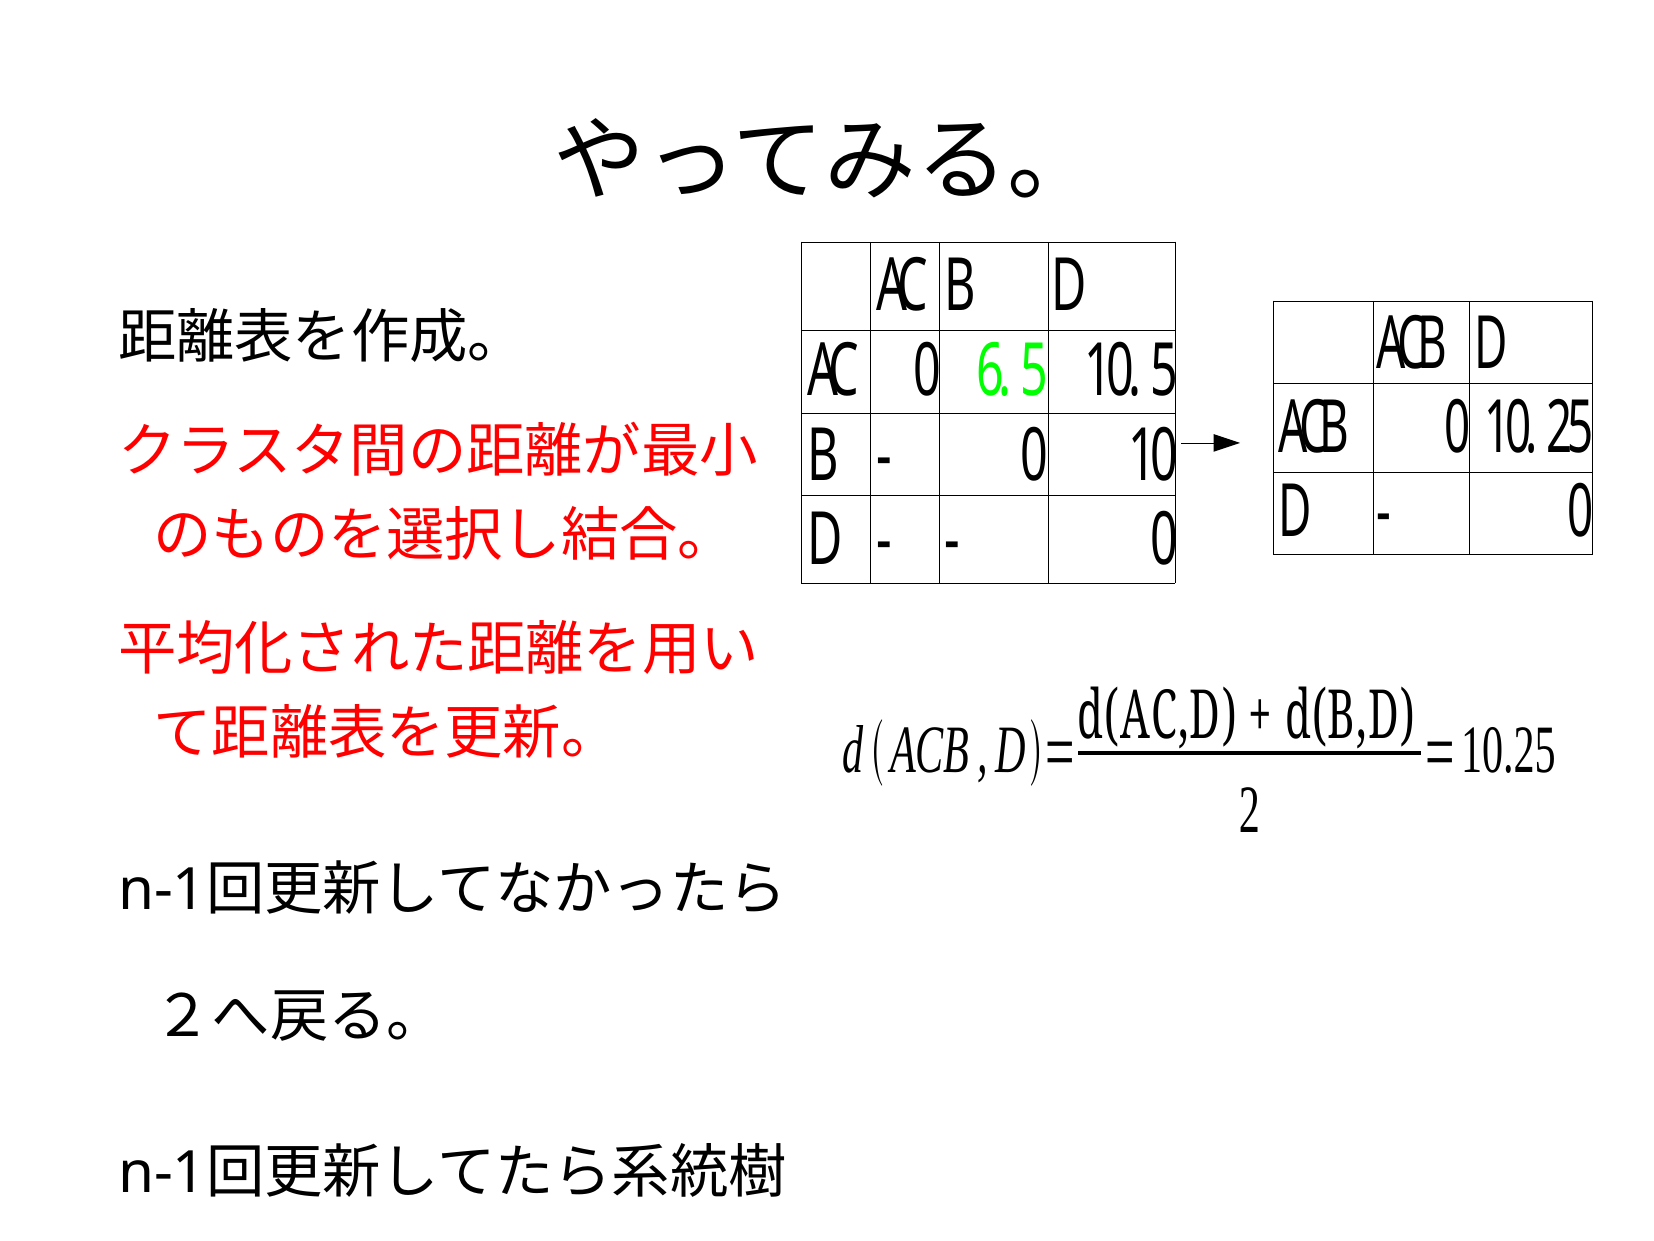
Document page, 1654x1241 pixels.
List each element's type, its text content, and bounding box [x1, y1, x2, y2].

title やってみる。 [82, 49, 1571, 257]
chart [797, 236, 1182, 591]
chart [1269, 295, 1598, 561]
list 距離表を作成。 クラスタ間の距離が最小のものを選択し結合。 平均化された距離を用いて距離表を更新。 n-1回更新してなかったら２へ戻る。 n-1回更新してたら系統樹を出力。 [82, 290, 809, 1109]
chart [831, 679, 1565, 852]
